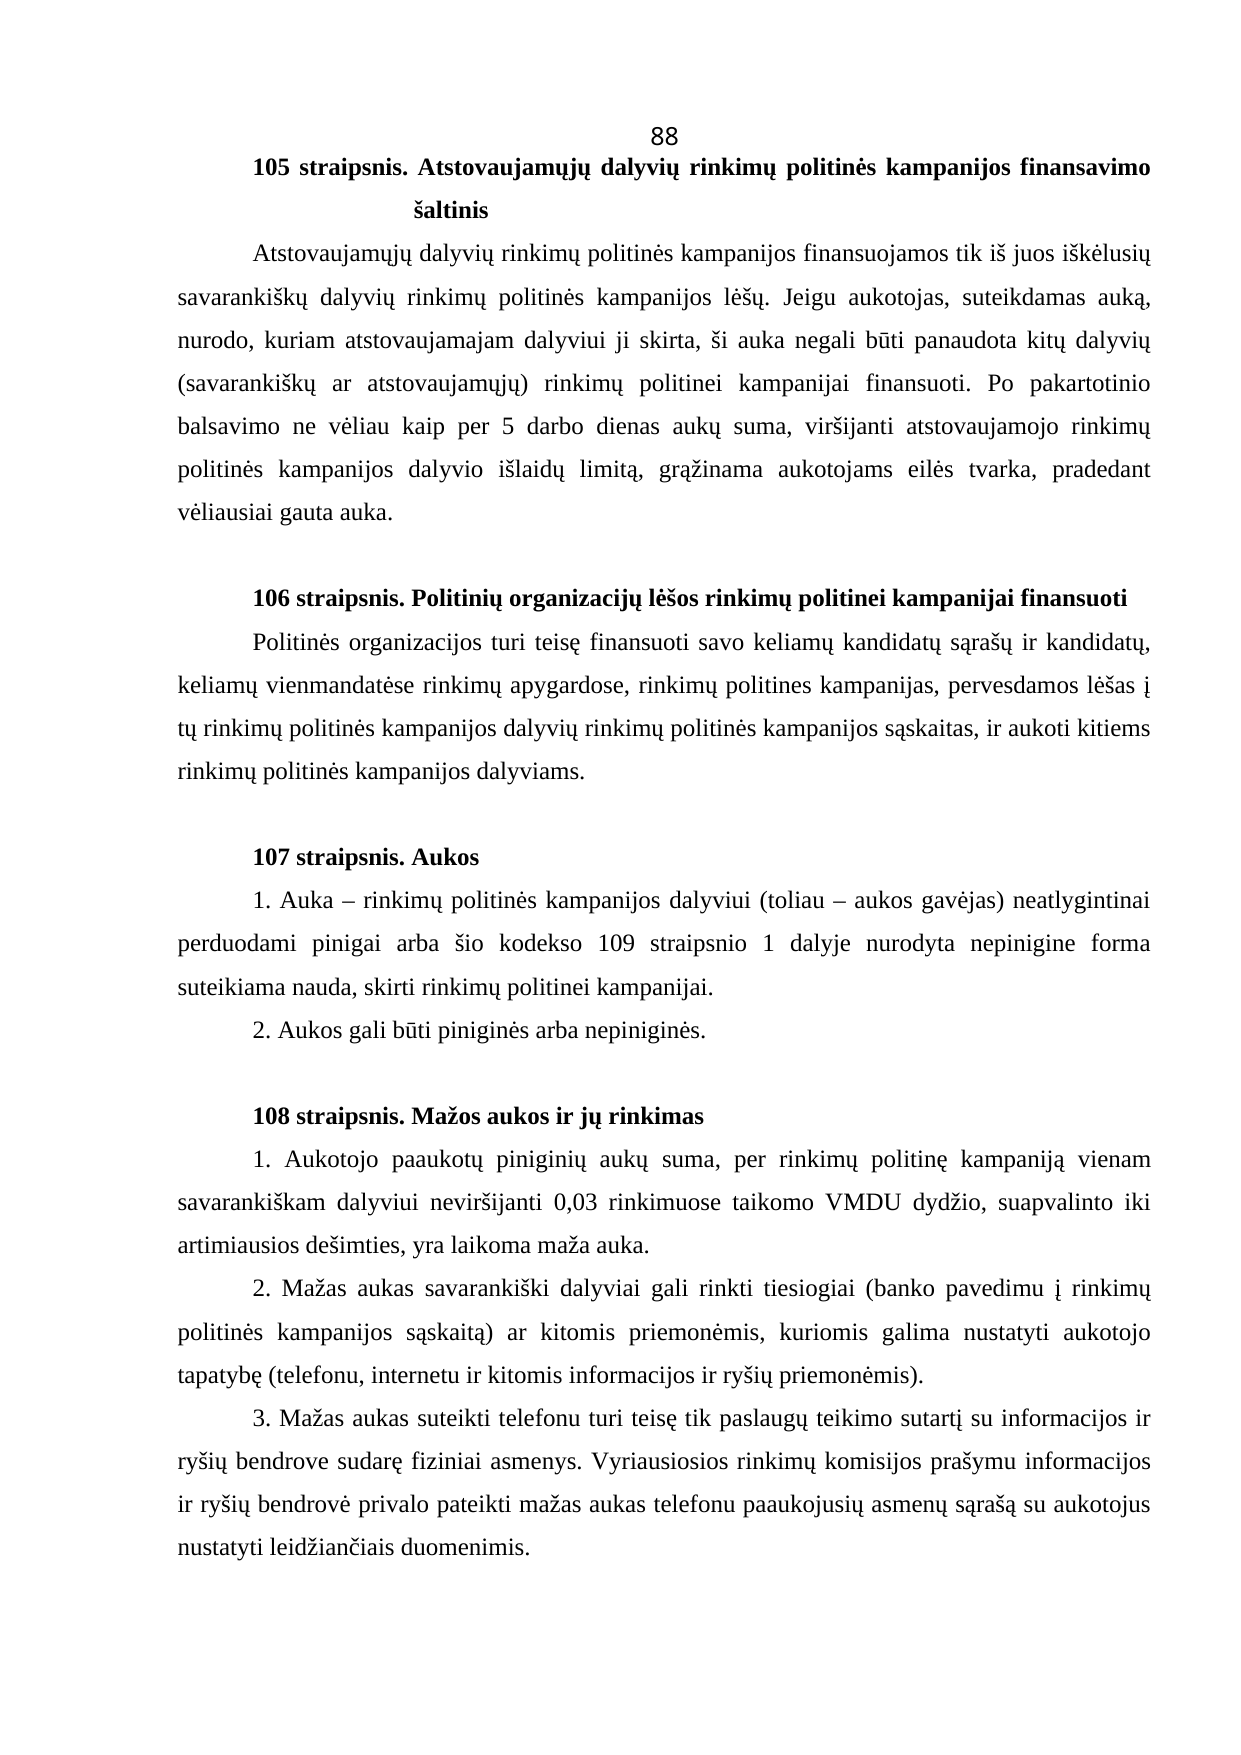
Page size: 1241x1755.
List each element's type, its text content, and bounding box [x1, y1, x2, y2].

text 2. Aukos gali būti piniginės arba nepiniginės. [177, 1015, 1152, 1043]
text 1. Aukotojo paaukotų piniginių aukų suma, per rinkimų politinę kampaniją vienam savarankiškam dalyviui neviršijanti 0,03 rinkimuose taikomo VMDU dydžio, suapvalinto iki artimiausios dešimties, yra laikoma maža auka. [177, 1144, 1152, 1259]
text Atstovaujamųjų dalyvių rinkimų politinės kampanijos finansuojamos tik iš juos iškėlusių savarankiškų dalyvių rinkimų politinės kampanijos lėšų. Jeigu aukotojas, suteikdamas auką, nurodo, kuriam atstovaujamajam dalyviui ji skirta, ši auka negali būti panaudota kitų dalyvių (savarankiškų ar atstovaujamųjų) rinkimų politinei kampanijai finansuoti. Po pakartotinio balsavimo ne vėliau kaip per 5 darbo dienas aukų suma, viršijanti atstovaujamojo rinkimų politinės kampanijos dalyvio išlaidų limitą, grąžinama aukotojams eilės tvarka, pradedant vėliausiai gauta auka. [177, 238, 1152, 526]
text 1. Auka – rinkimų politinės kampanijos dalyviui (toliau – aukos gavėjas) neatlygintinai perduodami pinigai arba šio kodekso 109 straipsnio 1 dalyje nurodyta nepinigine forma suteikiama nauda, skirti rinkimų politinei kampanijai. [177, 885, 1152, 1000]
text 106 straipsnis. Politinių organizacijų lėšos rinkimų politinei kampanijai finansuoti [177, 583, 1152, 612]
text 107 straipsnis. Aukos [177, 842, 1152, 871]
text 105 straipsnis. Atstovaujamųjų dalyvių rinkimų politinės kampanijos finansavimo šaltinis [252, 152, 1152, 224]
text 2. Mažas aukas savarankiški dalyviai gali rinkti tiesiogiai (banko pavedimu į rinkimų politinės kampanijos sąskaitą) ar kitomis priemonėmis, kuriomis galima nustatyti aukotojo tapatybę (telefonu, internetu ir kitomis informacijos ir ryšių priemonėmis). [177, 1273, 1152, 1388]
text 108 straipsnis. Mažos aukos ir jų rinkimas [177, 1101, 1152, 1130]
text Politinės organizacijos turi teisę finansuoti savo keliamų kandidatų sąrašų ir kandidatų, keliamų vienmandatėse rinkimų apygardose, rinkimų politines kampanijas, pervesdamos lėšas į tų rinkimų politinės kampanijos dalyvių rinkimų politinės kampanijos sąskaitas, ir aukoti kitiems rinkimų politinės kampanijos dalyviams. [177, 627, 1152, 785]
text 3. Mažas aukas suteikti telefonu turi teisę tik paslaugų teikimo sutartį su informacijos ir ryšių bendrove sudarę fiziniai asmenys. Vyriausiosios rinkimų komisijos prašymu informacijos ir ryšių bendrovė privalo pateikti mažas aukas telefonu paaukojusių asmenų sąrašą su aukotojus nustatyti leidžiančiais duomenimis. [177, 1403, 1152, 1561]
